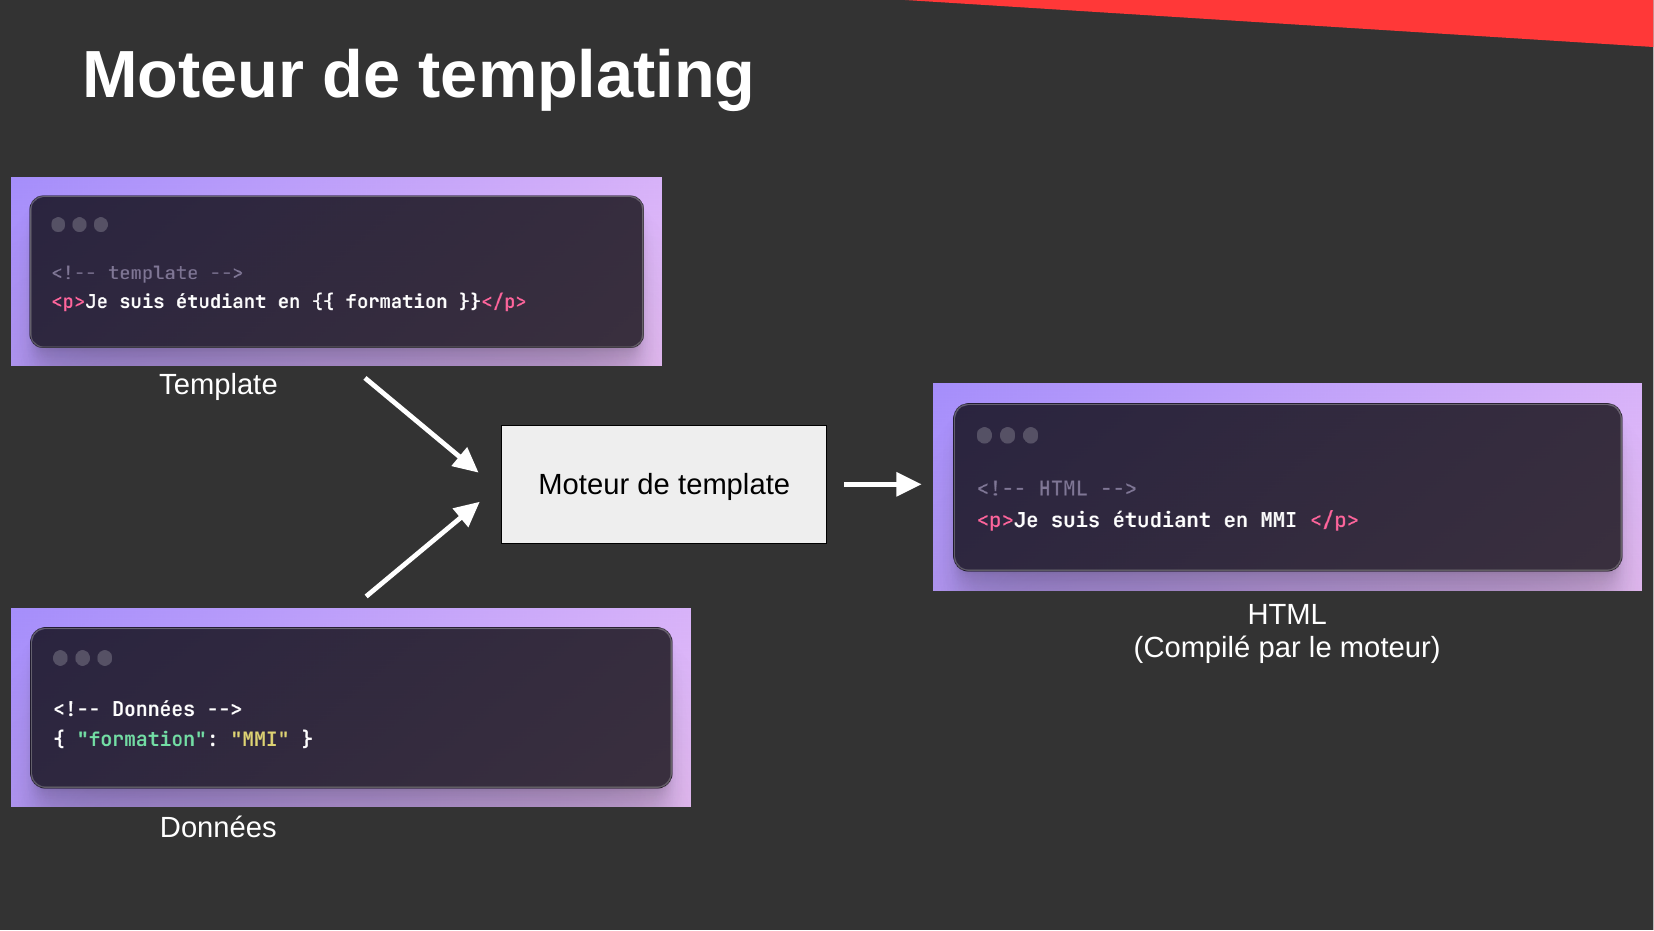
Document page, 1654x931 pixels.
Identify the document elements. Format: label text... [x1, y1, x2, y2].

picture [11, 177, 662, 366]
picture [933, 383, 1642, 591]
text_box Données [11, 807, 426, 860]
text_box Template [11, 360, 426, 418]
text_box Moteur de template [501, 425, 827, 544]
title Moteur de templating [82, 37, 1571, 114]
picture [11, 608, 691, 807]
text_box HTML (Compilé par le moteur) [1080, 590, 1495, 671]
text_box [905, 0, 1654, 48]
